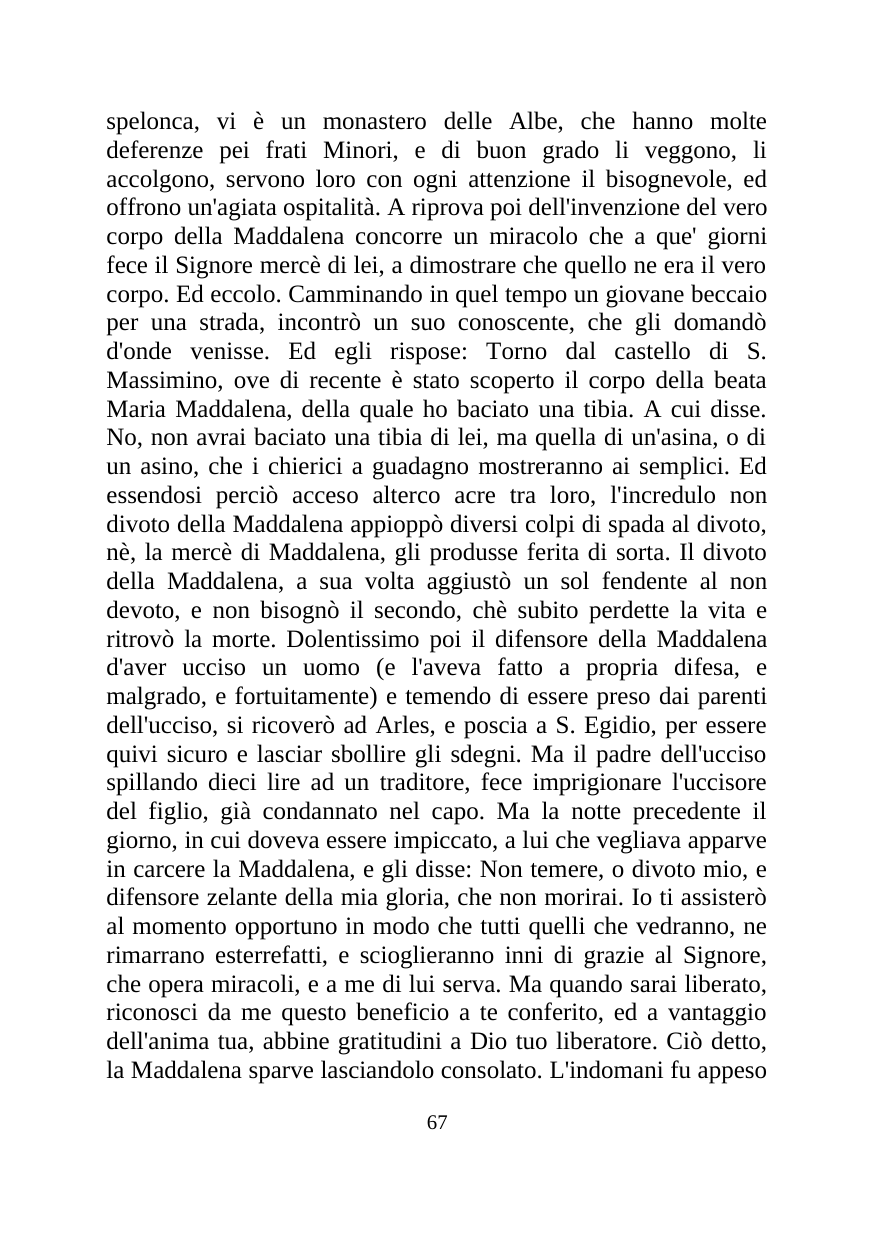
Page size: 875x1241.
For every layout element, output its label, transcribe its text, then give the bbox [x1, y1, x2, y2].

text spelonca, vi è un monastero delle Albe, che hanno molte deferenze pei frati Minori, e di buon grado li veggono, li accolgono, servono loro con ogni attenzione il bisognevole, ed offrono un'agiata ospitalità. A riprova poi dell'invenzione del vero corpo della Maddalena concorre un miracolo che a que' giorni fece il Signore mercè di lei, a dimostrare che quello ne era il vero corpo. Ed eccolo. Camminando in quel tempo un giovane beccaio per una strada, incontrò un suo conoscente, che gli domandò d'onde venisse. Ed egli rispose: Torno dal castello di S. Massimino, ove di recente è stato scoperto il corpo della beata Maria Maddalena, della quale ho baciato una tibia. A cui disse. No, non avrai baciato una tibia di lei, ma quella di un'asina, o di un asino, che i chierici a guadagno mostreranno ai semplici. Ed essendosi perciò acceso alterco acre tra loro, l'incredulo non divoto della Maddalena appioppò diversi colpi di spada al divoto, nè, la mercè di Maddalena, gli produsse ferita di sorta. Il divoto della Maddalena, a sua volta aggiustò un sol fendente al non devoto, e non bisognò il secondo, chè subito perdette la vita e ritrovò la morte. Dolentissimo poi il difensore della Maddalena d'aver ucciso un uomo (e l'aveva fatto a propria difesa, e malgrado, e fortuitamente) e temendo di essere preso dai parenti dell'ucciso, si ricoverò ad Arles, e poscia a S. Egidio, per essere quivi sicuro e lasciar sbollire gli sdegni. Ma il padre dell'ucciso spillando dieci lire ad un traditore, fece imprigionare l'uccisore del figlio, già condannato nel capo. Ma la notte precedente il giorno, in cui doveva essere impiccato, a lui che vegliava apparve in carcere la Maddalena, e gli disse: Non temere, o divoto mio, e difensore zelante della mia gloria, che non morirai. Io ti assisterò al momento opportuno in modo che tutti quelli che vedranno, ne rimarrano esterrefatti, e scioglieranno inni di grazie al Signore, che opera miracoli, e a me di lui serva. Ma quando sarai liberato, riconosci da me questo beneficio a te conferito, ed a vantaggio dell'anima tua, abbine gratitudini a Dio tuo liberatore. Ciò detto, la Maddalena sparve lasciandolo consolato. L'indomani fu appeso [106, 106, 768, 1084]
